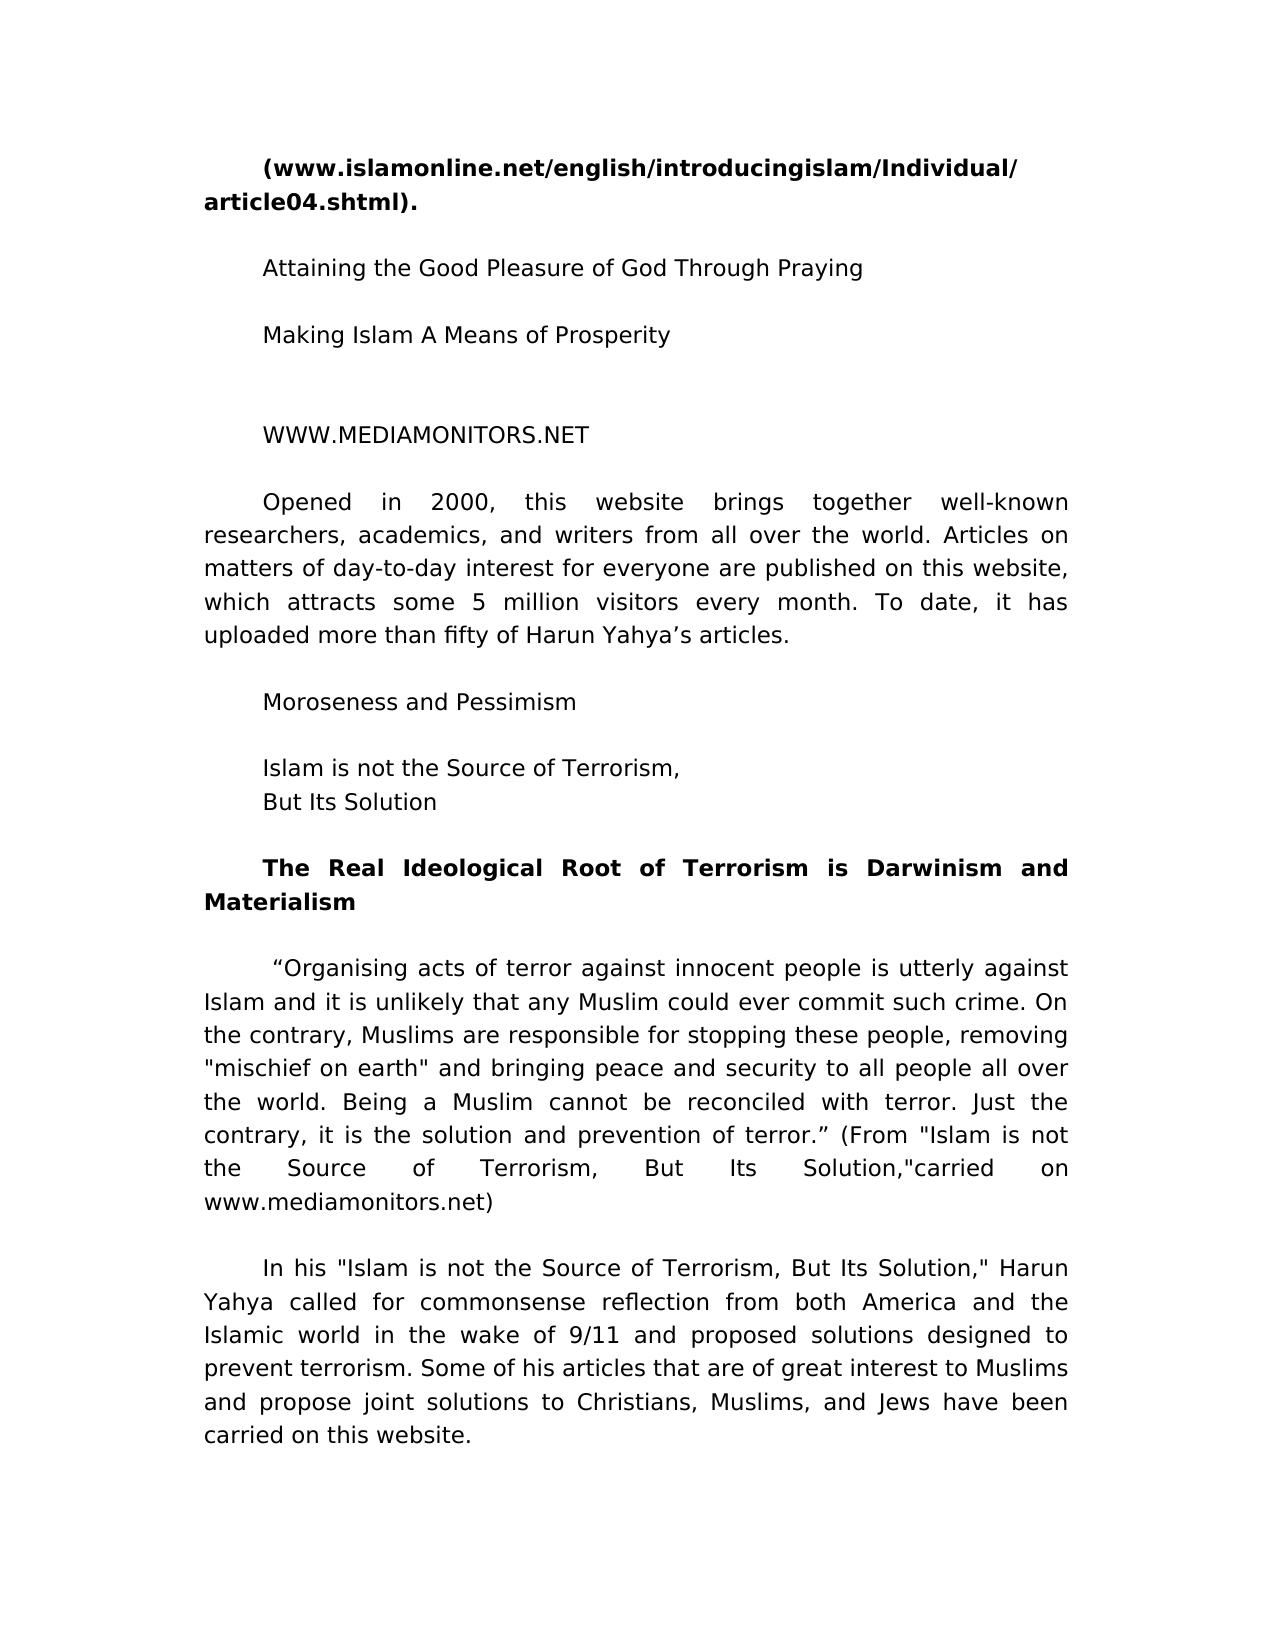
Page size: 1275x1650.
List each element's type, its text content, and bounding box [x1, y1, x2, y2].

text Opened in 2000, this website brings together well-known researchers, academics, and writers from all over the world. Articles on matters of day-to-day interest for everyone are published on this website, which attracts some 5 million visitors every month. To date, it has uploaded more than fifty of Harun Yahya’s articles. [203, 483, 1070, 650]
text WWW.MEDIAMONITORS.NET [203, 417, 1070, 450]
text In his "Islam is not the Source of Terrorism, But Its Solution," Harun Yahya called for commonsense reflection from both America and the Islamic world in the wake of 9/11 and proposed solutions designed to prevent terrorism. Some of his articles that are of great interest to Muslims and propose joint solutions to Christians, Muslims, and Jews have been carried on this website. [203, 1250, 1070, 1450]
text Attaining the Good Pleasure of God Through Praying [203, 250, 1070, 283]
text The Real Ideological Root of Terrorism is Darwinism and Materialism [203, 850, 1070, 917]
text Making Islam A Means of Prosperity [203, 317, 1070, 350]
text Moroseness and Pessimism [203, 683, 1070, 717]
text (www.islamonline.net/english/introducingislam/Individual/article04.shtml). [203, 150, 1070, 217]
text “Organising acts of terror against innocent people is utterly against Islam and it is unlikely that any Muslim could ever commit such crime. On the contrary, Muslims are responsible for stopping these people, removing "mischief on earth" and bringing peace and security to all people all over the world. Being a Muslim cannot be reconciled with terror. Just the contrary, it is the solution and prevention of terror.” (From "Islam is not the Source of Terrorism, But Its Solution,"carried on www.mediamonitors.net) [203, 950, 1070, 1217]
text But Its Solution [203, 783, 1070, 817]
text Islam is not the Source of Terrorism, [203, 750, 1070, 783]
